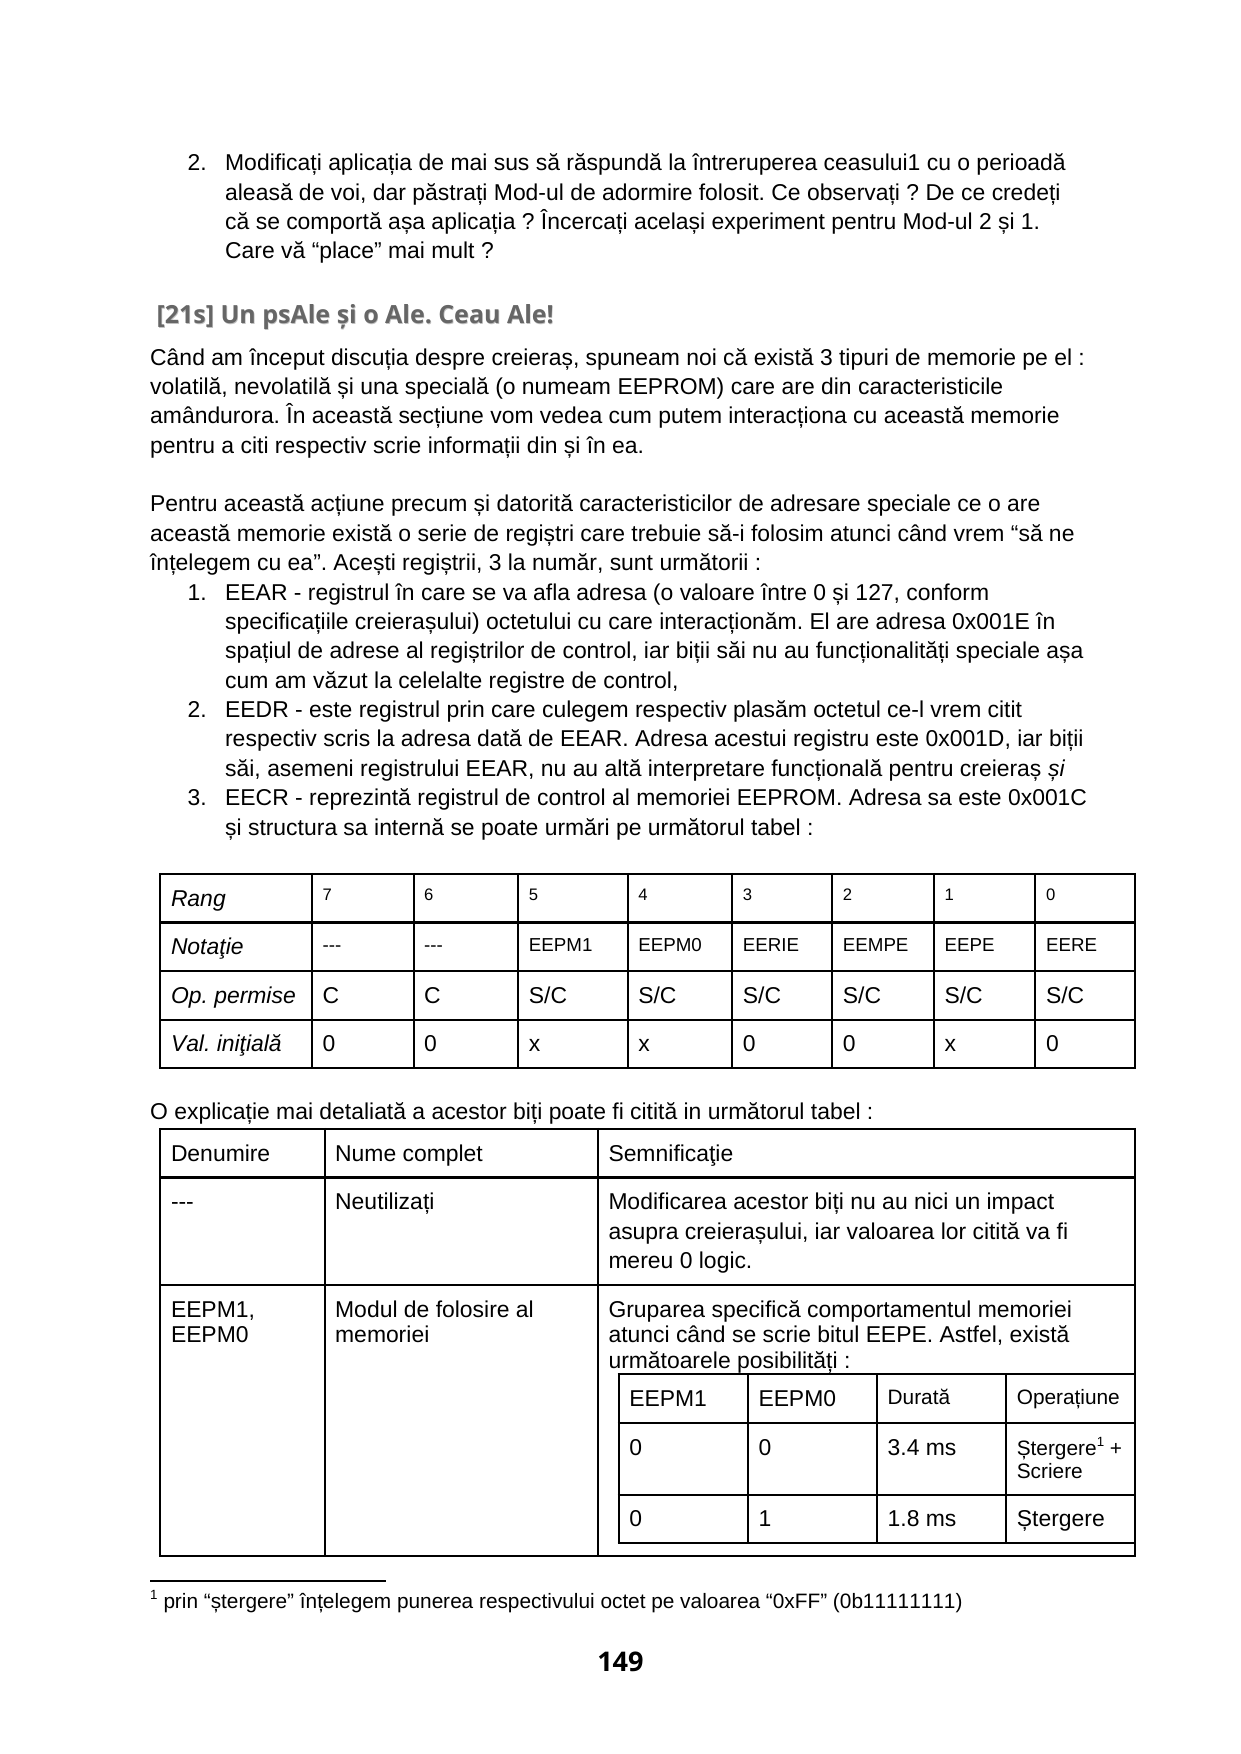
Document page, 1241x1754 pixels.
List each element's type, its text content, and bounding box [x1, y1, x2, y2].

table_cell 3.4 ms [878, 1424, 1005, 1493]
table_header Durată [878, 1375, 1005, 1422]
table_cell 1 [749, 1496, 876, 1542]
table_cell S/C [1036, 972, 1134, 1018]
table_cell 0 [620, 1496, 747, 1542]
table_cell --- [415, 924, 517, 970]
table_cell 0 [620, 1424, 747, 1493]
table_header 2 [833, 875, 933, 921]
subtitle [21s] Un psAle și o Ale. Ceau Ale! [150, 297, 1091, 331]
table_cell Notaţie [161, 924, 311, 970]
list EEAR - registrul în care se va afla adresa (o valoare între 0 și 127, conform specificațiile creierașului) octetului cu care interacționăm. El are adresa 0x001E în spațiul de adrese al regiștrilor de control, iar biții săi nu au funcționalități speciale așa cum am văzut la celelalte registre de control, [187, 579, 1091, 693]
table_header 0 [1036, 875, 1134, 921]
list EECR - reprezintă registrul de control al memoriei EEPROM. Adresa sa este 0x001C și structura sa internă se poate urmări pe următorul tabel : [187, 785, 1091, 840]
table_cell EEPM1, EEPM0 [161, 1286, 324, 1554]
table_header EEPM1 [620, 1375, 747, 1422]
table_cell Ștergere [1007, 1496, 1134, 1542]
table_cell x [629, 1021, 731, 1067]
table_header 3 [733, 875, 831, 921]
table_cell 0 [415, 1021, 517, 1067]
table_cell S/C [935, 972, 1034, 1018]
table_cell EERIE [733, 924, 831, 970]
table_header 6 [415, 875, 517, 921]
table_cell --- [161, 1179, 324, 1284]
table_cell Modul de folosire al memoriei [326, 1286, 597, 1554]
table_cell Val. iniţială [161, 1021, 311, 1067]
table_cell 0 [1036, 1021, 1134, 1067]
table_cell EEPE [935, 924, 1034, 970]
table_cell 0 [749, 1424, 876, 1493]
table_cell Ștergere + Scriere [1007, 1424, 1134, 1493]
list EEDR - este registrul prin care culegem respectiv plasăm octetul ce-l vrem citit respectiv scris la adresa dată de EEAR. Adresa acestui registru este 0x001D, iar biții săi, asemeni registrului EEAR, nu au altă interpretare funcțională pentru creieraș și [187, 697, 1091, 781]
table_cell Op. permise [161, 972, 311, 1018]
table_header Nume complet [326, 1130, 597, 1176]
table_header Rang [161, 875, 311, 921]
table_cell S/C [833, 972, 933, 1018]
table_cell S/C [519, 972, 627, 1018]
table_cell x [935, 1021, 1034, 1067]
table_header EEPM0 [749, 1375, 876, 1422]
text Pentru această acțiune precum și datorită caracteristicilor de adresare speciale ce o are această memorie există o serie de regiștri care trebuie să-i folosim atunci când vrem “să ne înțelegem cu ea”. Acești regiștrii, 3 la număr, sunt următorii : [150, 491, 1091, 575]
table_cell Gruparea specifică comportamentul memoriei atunci când se scrie bitul EEPE. Astfel, există următoarele posibilități : [599, 1286, 1134, 1554]
table_cell x [519, 1021, 627, 1067]
table_cell C [415, 972, 517, 1018]
table_cell EEPM0 [629, 924, 731, 970]
table_cell Modificarea acestor biți nu au nici un impact asupra creierașului, iar valoarea lor citită va fi mereu 0 logic. [599, 1179, 1134, 1284]
table_header 1 [935, 875, 1034, 921]
table_cell 0 [733, 1021, 831, 1067]
table_header 4 [629, 875, 731, 921]
table_cell S/C [733, 972, 831, 1018]
table_cell EEPM1 [519, 924, 627, 970]
table_header Operațiune [1007, 1375, 1134, 1422]
table_header Semnificaţie [599, 1130, 1134, 1176]
table_cell EERE [1036, 924, 1134, 970]
text Când am început discuția despre creieraș, spuneam noi că există 3 tipuri de memorie pe el : volatilă, nevolatilă și una specială (o numeam EEPROM) care are din caracteristicile amândurora. În această secțiune vom vedea cum putem interacționa cu această memorie pentru a citi respectiv scrie informații din și în ea. [150, 344, 1091, 458]
table_cell --- [313, 924, 413, 970]
text O explicație mai detaliată a acestor biți poate fi citită in următorul tabel : [150, 1098, 1091, 1124]
table_cell EEMPE [833, 924, 933, 970]
table_header 5 [519, 875, 627, 921]
table_cell S/C [629, 972, 731, 1018]
table_cell Neutilizați [326, 1179, 597, 1284]
table_cell 0 [313, 1021, 413, 1067]
table_cell 1.8 ms [878, 1496, 1005, 1542]
list Modificați aplicația de mai sus să răspundă la întreruperea ceasului1 cu o perioadă aleasă de voi, dar păstrați Mod-ul de adormire folosit. Ce observați ? De ce credeți că se comportă așa aplicația ? Încercați același experiment pentru Mod-ul 2 și 1. Care vă “place” mai mult ? [187, 150, 1091, 264]
table_cell 0 [833, 1021, 933, 1067]
table_header 7 [313, 875, 413, 921]
table_header Denumire [161, 1130, 324, 1176]
table_cell C [313, 972, 413, 1018]
